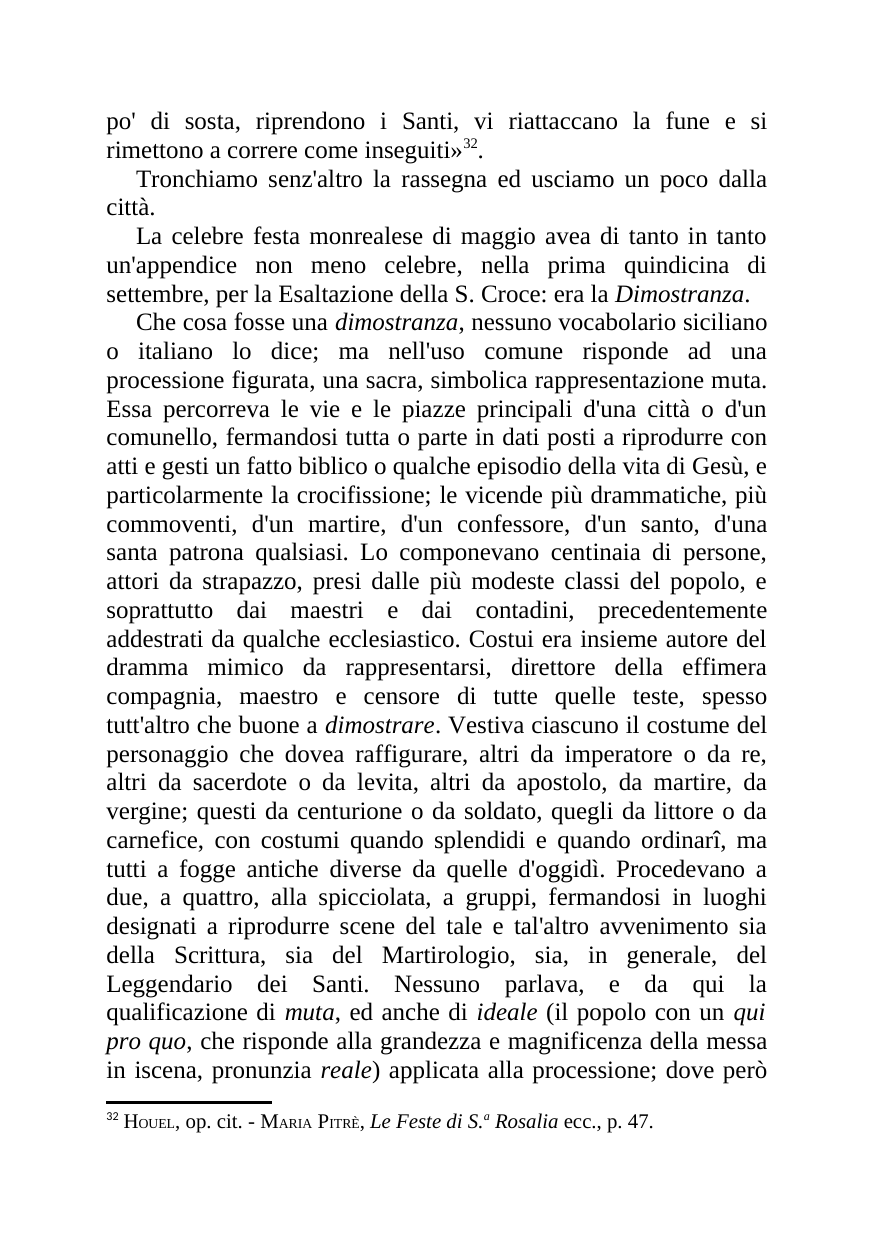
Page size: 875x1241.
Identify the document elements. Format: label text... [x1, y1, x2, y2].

text Tronchiamo senz'altro la rassegna ed usciamo un poco dalla città. [106, 164, 768, 221]
text Houel, op. cit. - Maria Pitrè, Le Feste di S.a Rosalia ecc., p. 47. [106, 1108, 768, 1134]
text po' di sosta, riprendono i Santi, vi riattaccano la fune e si rimettono a correre come inseguiti». [106, 106, 768, 164]
text La celebre festa monrealese di maggio avea di tanto in tanto un'appendice non meno celebre, nella prima quindicina di settembre, per la Esaltazione della S. Croce: era la Dimostranza. [106, 221, 768, 307]
text Che cosa fosse una dimostranza, nessuno vocabolario siciliano o italiano lo dice; ma nell'uso comune risponde ad una processione figurata, una sacra, simbolica rappresentazione muta. Essa percorreva le vie e le piazze principali d'una città o d'un comunello, fermandosi tutta o parte in dati posti a riprodurre con atti e gesti un fatto biblico o qualche episodio della vita di Gesù, e particolarmente la crocifissione; le vicende più drammatiche, più commoventi, d'un martire, d'un confessore, d'un santo, d'una santa patrona qualsiasi. Lo componevano centinaia di persone, attori da strapazzo, presi dalle più modeste classi del popolo, e soprattutto dai maestri e dai contadini, precedentemente addestrati da qualche ecclesiastico. Costui era insieme autore del dramma mimico da rappresentarsi, direttore della effimera compagnia, maestro e censore di tutte quelle teste, spesso tutt'altro che buone a dimostrare. Vestiva ciascuno il costume del personaggio che dovea raffigurare, altri da imperatore o da re, altri da sacerdote o da levita, altri da apostolo, da martire, da vergine; questi da centurione o da soldato, quegli da littore o da carnefice, con costumi quando splendidi e quando ordinarî, ma tutti a fogge antiche diverse da quelle d'oggidì. Procedevano a due, a quattro, alla spicciolata, a gruppi, fermandosi in luoghi designati a riprodurre scene del tale e tal'altro avvenimento sia della Scrittura, sia del Martirologio, sia, in generale, del Leggendario dei Santi. Nessuno parlava, e da qui la qualificazione di muta, ed anche di ideale (il popolo con un qui pro quo, che risponde alla grandezza e magnificenza della messa in iscena, pronunzia reale) applicata alla processione; dove però [106, 307, 768, 1084]
